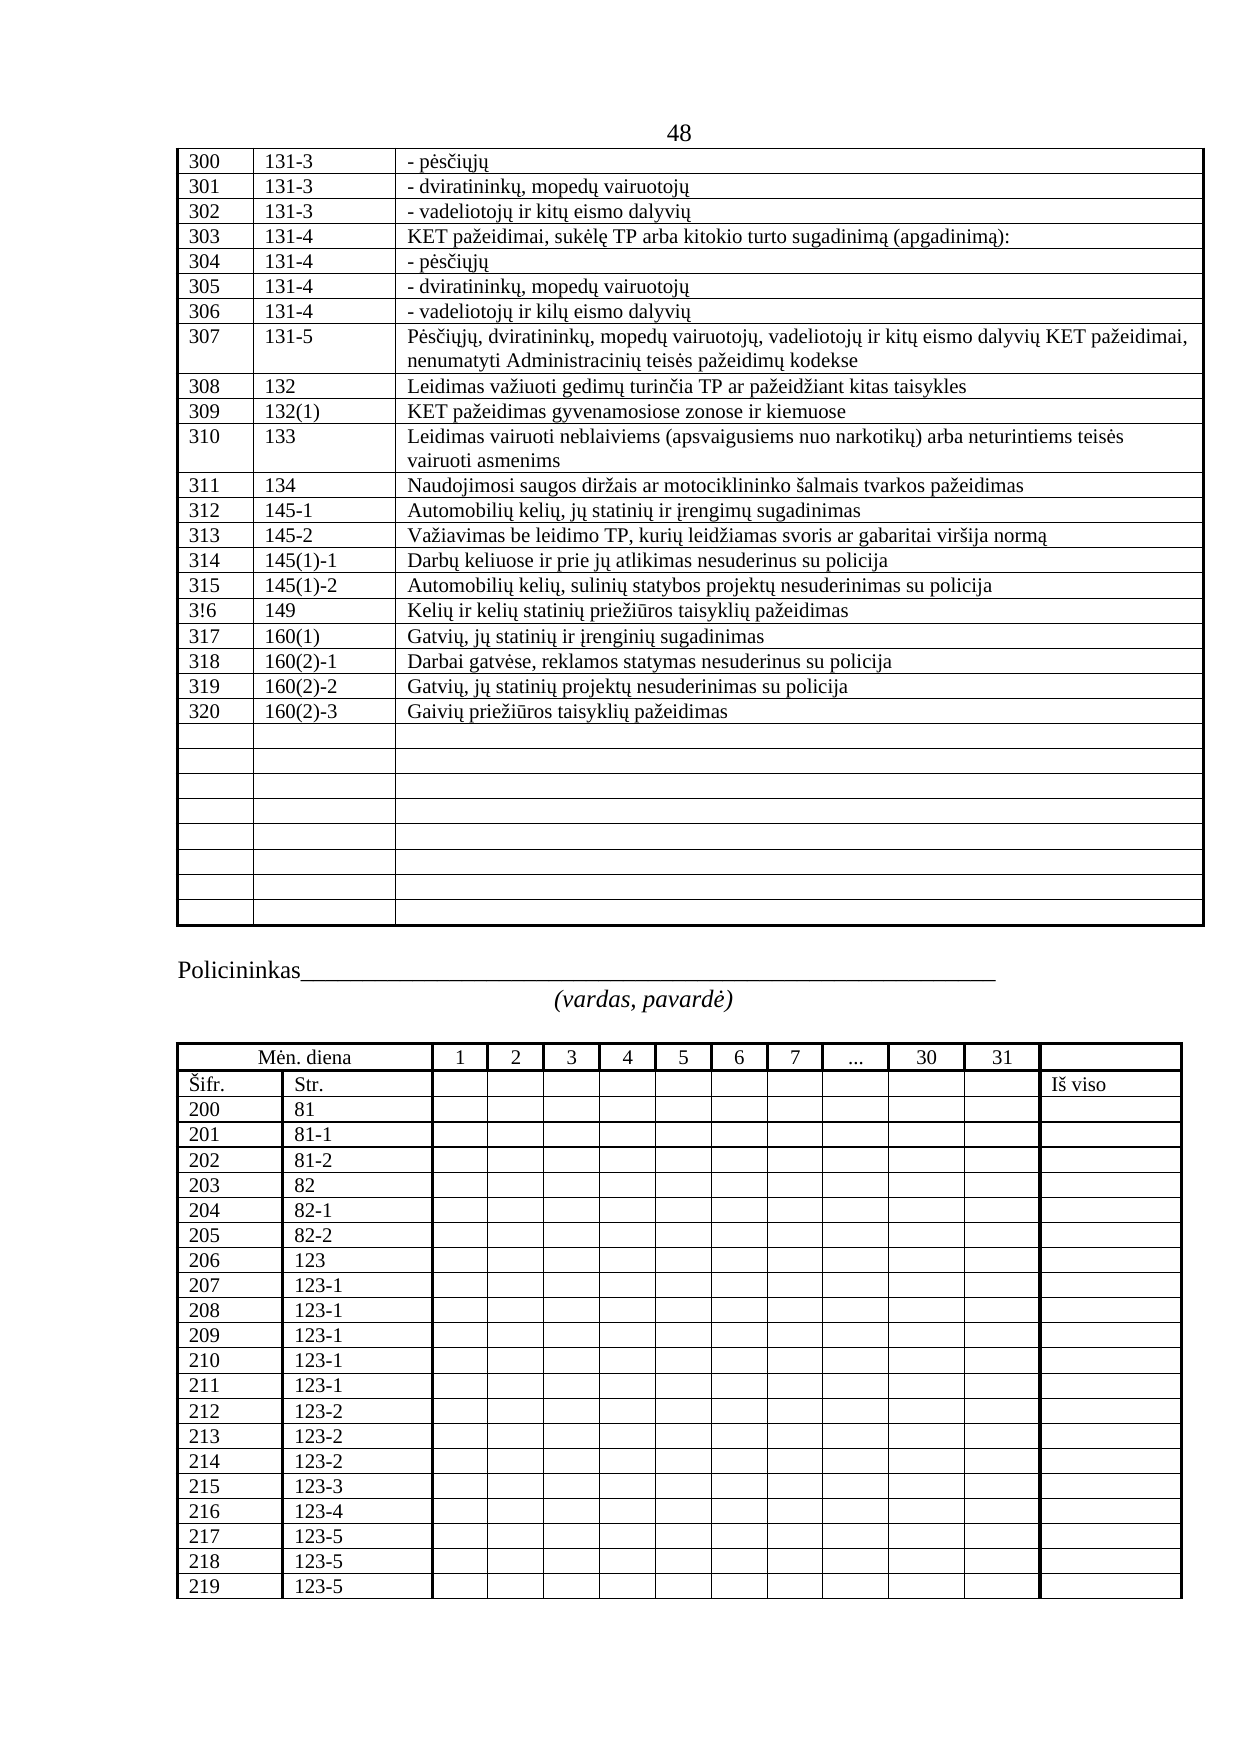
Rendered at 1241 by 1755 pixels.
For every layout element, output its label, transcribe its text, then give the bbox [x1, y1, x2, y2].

table_cell [712, 1399, 767, 1423]
table_cell Leidimas važiuoti gedimų turinčia TP ar pažeidžiant kitas taisykles [396, 374, 1202, 398]
table_cell [965, 1574, 1038, 1598]
table_cell [544, 1323, 599, 1347]
table_header 5 [657, 1045, 710, 1069]
table_cell [600, 1474, 655, 1498]
table_cell [488, 1574, 543, 1598]
table_cell 306 [179, 299, 253, 323]
table_cell [768, 1173, 822, 1197]
table_cell [544, 1524, 599, 1548]
table_cell [965, 1072, 1038, 1096]
table_cell [712, 1148, 767, 1172]
table_cell [600, 1374, 655, 1397]
table_cell [396, 900, 1202, 924]
table_cell [1042, 1474, 1180, 1498]
table_header 1 [434, 1045, 486, 1069]
table_cell 145(1)-2 [254, 573, 395, 597]
table_cell [488, 1449, 543, 1473]
table_cell 319 [179, 674, 253, 698]
text Policininkas [177, 956, 1181, 984]
table_cell [712, 1499, 767, 1523]
table_cell [823, 1449, 888, 1473]
table_cell 123-1 [284, 1273, 431, 1297]
table_header 3 [545, 1045, 598, 1069]
table_cell 149 [254, 599, 395, 622]
table_cell [712, 1223, 767, 1247]
table_cell [712, 1424, 767, 1448]
table_cell Važiavimas be leidimo TP, kurių leidžiamas svoris ar gabaritai viršija normą [396, 523, 1202, 547]
table_cell [889, 1474, 964, 1498]
table_cell [965, 1524, 1038, 1548]
table_cell 213 [179, 1424, 281, 1448]
table_cell [768, 1072, 822, 1096]
table_cell [656, 1474, 711, 1498]
table_cell [965, 1549, 1038, 1573]
table_cell 145-1 [254, 498, 395, 522]
table_cell 123-5 [284, 1549, 431, 1573]
table_cell [823, 1524, 888, 1548]
table_cell 201 [179, 1123, 281, 1146]
table_cell [889, 1097, 964, 1121]
table_cell - dviratininkų, mopedų vairuotojų [396, 174, 1202, 198]
table_cell [488, 1549, 543, 1573]
table_cell 311 [179, 473, 253, 497]
table_cell [434, 1323, 487, 1347]
table_cell Darbų keliuose ir prie jų atlikimas nesuderinus su policija [396, 548, 1202, 572]
table_cell [768, 1198, 822, 1222]
table_cell [434, 1474, 487, 1498]
table_cell [768, 1223, 822, 1247]
table_cell [768, 1449, 822, 1473]
table_cell [1042, 1549, 1180, 1573]
table_cell [965, 1298, 1038, 1322]
table_cell [488, 1474, 543, 1498]
table_cell [488, 1223, 543, 1247]
table_cell [600, 1123, 655, 1146]
table_cell 160(1) [254, 624, 395, 648]
table_cell [823, 1549, 888, 1573]
table_cell [823, 1173, 888, 1197]
table_cell 204 [179, 1198, 281, 1222]
table_cell [488, 1524, 543, 1548]
table_cell Gatvių, jų statinių ir įrenginių sugadinimas [396, 624, 1202, 648]
table_cell 209 [179, 1323, 281, 1347]
table_cell [656, 1173, 711, 1197]
table_cell [768, 1273, 822, 1297]
table_cell 123-3 [284, 1474, 431, 1498]
table_cell [712, 1198, 767, 1222]
table_cell [396, 875, 1202, 899]
table_header ... [824, 1045, 887, 1069]
table_cell - pėsčiųjų [396, 249, 1202, 273]
table_cell [656, 1499, 711, 1523]
table_cell [544, 1248, 599, 1272]
table_cell 81-2 [284, 1148, 431, 1172]
table_cell 214 [179, 1449, 281, 1473]
table_cell 145(1)-1 [254, 548, 395, 572]
table_cell [434, 1097, 487, 1121]
table_cell 203 [179, 1173, 281, 1197]
table_cell Kelių ir kelių statinių priežiūros taisyklių pažeidimas [396, 599, 1202, 622]
table_cell [712, 1449, 767, 1473]
table_cell [434, 1374, 487, 1397]
table_cell [254, 724, 395, 748]
table_cell [1042, 1248, 1180, 1272]
table_cell [768, 1348, 822, 1372]
table_cell 123-1 [284, 1298, 431, 1322]
table_cell [544, 1173, 599, 1197]
table_cell [1042, 1173, 1180, 1197]
table_cell [1042, 1574, 1180, 1598]
table_cell [889, 1148, 964, 1172]
table_header Mėn. diena [179, 1045, 431, 1069]
table_cell [889, 1273, 964, 1297]
table_header 30 [890, 1045, 963, 1069]
table_cell 123-1 [284, 1348, 431, 1372]
table_cell [600, 1499, 655, 1523]
table_cell 309 [179, 399, 253, 423]
table_cell [712, 1248, 767, 1272]
table_cell Iš viso [1042, 1072, 1180, 1096]
table_cell [712, 1524, 767, 1548]
table_cell [656, 1348, 711, 1372]
table_cell [544, 1499, 599, 1523]
table_cell [434, 1072, 487, 1096]
table_cell - pėsčiųjų [396, 149, 1202, 173]
table_cell 145-2 [254, 523, 395, 547]
table_cell [600, 1424, 655, 1448]
table_cell 308 [179, 374, 253, 398]
table_cell Gaivių priežiūros taisyklių pažeidimas [396, 699, 1202, 723]
table_cell [965, 1499, 1038, 1523]
table_cell 81 [284, 1097, 431, 1121]
table_cell [1042, 1348, 1180, 1372]
table_cell [600, 1399, 655, 1423]
table_cell [600, 1273, 655, 1297]
table_cell [434, 1148, 487, 1172]
table_cell 123-5 [284, 1574, 431, 1598]
table_cell [712, 1097, 767, 1121]
table_cell 208 [179, 1298, 281, 1322]
table_cell [965, 1323, 1038, 1347]
table_cell [179, 799, 253, 823]
table_cell [823, 1499, 888, 1523]
table_cell [254, 850, 395, 873]
table_cell [768, 1123, 822, 1146]
table_cell [712, 1374, 767, 1397]
table_cell [600, 1148, 655, 1172]
table_cell 131-4 [254, 249, 395, 273]
table_cell [712, 1474, 767, 1498]
table_cell [656, 1273, 711, 1297]
table_cell [434, 1223, 487, 1247]
table_cell [965, 1248, 1038, 1272]
table_cell [712, 1348, 767, 1372]
table_cell [712, 1574, 767, 1598]
table_cell [889, 1198, 964, 1222]
table_cell [823, 1248, 888, 1272]
table_cell [965, 1123, 1038, 1146]
table_cell [768, 1424, 822, 1448]
table_cell [823, 1474, 888, 1498]
table_cell [712, 1123, 767, 1146]
table_cell [434, 1399, 487, 1423]
table_cell [434, 1348, 487, 1372]
table_cell [656, 1449, 711, 1473]
table_cell [889, 1223, 964, 1247]
table_cell [254, 749, 395, 773]
table_cell [965, 1198, 1038, 1222]
table_cell [544, 1549, 599, 1573]
table_header [1042, 1045, 1180, 1069]
table_cell [179, 900, 253, 924]
table_cell [1042, 1298, 1180, 1322]
table_cell [712, 1298, 767, 1322]
table_cell [656, 1123, 711, 1146]
table_cell [889, 1524, 964, 1548]
table_cell [823, 1323, 888, 1347]
table_cell [1042, 1499, 1180, 1523]
table_cell [656, 1549, 711, 1573]
table_cell 318 [179, 649, 253, 673]
table_cell [768, 1574, 822, 1598]
table_cell [889, 1298, 964, 1322]
table_cell [768, 1298, 822, 1322]
table_cell [656, 1072, 711, 1096]
table_cell [488, 1374, 543, 1397]
table_cell [544, 1474, 599, 1498]
table_cell [488, 1399, 543, 1423]
table_cell [656, 1223, 711, 1247]
table_cell [434, 1298, 487, 1322]
table_cell Str. [284, 1072, 431, 1096]
table_cell [544, 1374, 599, 1397]
table_cell 303 [179, 224, 253, 248]
table_cell [488, 1248, 543, 1272]
table_cell 131-3 [254, 199, 395, 223]
table_cell [656, 1248, 711, 1272]
table_cell 134 [254, 473, 395, 497]
table_cell [600, 1524, 655, 1548]
table_cell 123-1 [284, 1323, 431, 1347]
table_cell [1042, 1399, 1180, 1423]
table_cell [600, 1549, 655, 1573]
table_cell Automobilių kelių, jų statinių ir įrengimų sugadinimas [396, 498, 1202, 522]
table_cell [965, 1173, 1038, 1197]
table_cell [823, 1072, 888, 1096]
table_cell 320 [179, 699, 253, 723]
table_cell [656, 1424, 711, 1448]
table_cell 300 [179, 149, 253, 173]
table_cell [768, 1474, 822, 1498]
table_cell [889, 1173, 964, 1197]
table_cell [768, 1499, 822, 1523]
table_cell [656, 1323, 711, 1347]
table_cell [434, 1499, 487, 1523]
table_cell [434, 1273, 487, 1297]
table_cell [965, 1348, 1038, 1372]
table_cell [488, 1323, 543, 1347]
table_cell [544, 1072, 599, 1096]
table_cell [656, 1399, 711, 1423]
table_cell [488, 1097, 543, 1121]
table_cell 210 [179, 1348, 281, 1372]
table_cell [889, 1574, 964, 1598]
table_cell 205 [179, 1223, 281, 1247]
table_cell 133 [254, 424, 395, 472]
table_cell [488, 1348, 543, 1372]
table_cell [889, 1323, 964, 1347]
table_cell [434, 1449, 487, 1473]
table_cell [656, 1148, 711, 1172]
table_cell Naudojimosi saugos diržais ar motociklininko šalmais tvarkos pažeidimas [396, 473, 1202, 497]
table_cell [179, 724, 253, 748]
table_cell [823, 1148, 888, 1172]
table_cell - dviratininkų, mopedų vairuotojų [396, 274, 1202, 298]
table_cell [1042, 1374, 1180, 1397]
table_cell [965, 1223, 1038, 1247]
table_cell [600, 1173, 655, 1197]
table_cell [600, 1072, 655, 1096]
table_cell 301 [179, 174, 253, 198]
table_cell 317 [179, 624, 253, 648]
table_cell [965, 1399, 1038, 1423]
table_cell [488, 1072, 543, 1096]
table_cell [600, 1097, 655, 1121]
table_cell 82 [284, 1173, 431, 1197]
table_cell 310 [179, 424, 253, 472]
table_cell [600, 1449, 655, 1473]
table_cell [1042, 1449, 1180, 1473]
table_cell 131-3 [254, 174, 395, 198]
text (vardas, pavardė) [177, 984, 1181, 1013]
table_cell [656, 1097, 711, 1121]
table_cell [434, 1549, 487, 1573]
table_cell [889, 1399, 964, 1423]
table_cell 312 [179, 498, 253, 522]
table_cell [965, 1273, 1038, 1297]
table_cell Automobilių kelių, sulinių statybos projektų nesuderinimas su policija [396, 573, 1202, 597]
table_cell [488, 1123, 543, 1146]
table_cell [434, 1173, 487, 1197]
table_cell [600, 1248, 655, 1272]
table_cell [396, 749, 1202, 773]
table_header 31 [966, 1045, 1038, 1069]
table_cell [600, 1323, 655, 1347]
table_cell [254, 900, 395, 924]
table_cell [544, 1273, 599, 1297]
table_cell KET pažeidimas gyvenamosiose zonose ir kiemuose [396, 399, 1202, 423]
table_cell [600, 1348, 655, 1372]
table_cell [544, 1123, 599, 1146]
table_cell [823, 1273, 888, 1297]
table_cell [965, 1449, 1038, 1473]
table_cell [544, 1223, 599, 1247]
table_cell 206 [179, 1248, 281, 1272]
table_header 7 [769, 1045, 821, 1069]
table_cell [179, 774, 253, 798]
table_cell [965, 1474, 1038, 1498]
table_cell [823, 1097, 888, 1121]
table_cell [600, 1198, 655, 1222]
table_cell [768, 1097, 822, 1121]
table_cell [179, 850, 253, 873]
table_cell 212 [179, 1399, 281, 1423]
table_cell 211 [179, 1374, 281, 1397]
table_cell [712, 1173, 767, 1197]
table_cell [889, 1449, 964, 1473]
table_cell [434, 1574, 487, 1598]
table_cell [656, 1198, 711, 1222]
table_cell 215 [179, 1474, 281, 1498]
table_cell [179, 875, 253, 899]
table_cell [254, 824, 395, 848]
table_cell 82-2 [284, 1223, 431, 1247]
table_cell [396, 774, 1202, 798]
table_cell [889, 1123, 964, 1146]
table_cell [768, 1524, 822, 1548]
table_cell [889, 1248, 964, 1272]
table_cell [768, 1399, 822, 1423]
table_cell [434, 1524, 487, 1548]
table_cell Pėsčiųjų, dviratininkų, mopedų vairuotojų, vadeliotojų ir kitų eismo dalyvių KET pažeidimai, nenumatyti Administracinių teisės pažeidimų kodekse [396, 324, 1202, 372]
table_cell 304 [179, 249, 253, 273]
table_cell [965, 1148, 1038, 1172]
table_cell [434, 1198, 487, 1222]
table_cell [396, 824, 1202, 848]
table_cell [889, 1072, 964, 1096]
table_cell [823, 1198, 888, 1222]
table_cell 302 [179, 199, 253, 223]
table_cell 132 [254, 374, 395, 398]
table_cell 132(1) [254, 399, 395, 423]
table_cell [544, 1399, 599, 1423]
table_cell [889, 1549, 964, 1573]
table_cell [396, 724, 1202, 748]
table_cell [179, 749, 253, 773]
table_cell [712, 1072, 767, 1096]
table_header 2 [489, 1045, 542, 1069]
table_cell 202 [179, 1148, 281, 1172]
table_cell [768, 1323, 822, 1347]
table_cell [768, 1374, 822, 1397]
table_cell 200 [179, 1097, 281, 1121]
table_cell [768, 1248, 822, 1272]
table_cell [768, 1549, 822, 1573]
table_cell [488, 1198, 543, 1222]
table_cell 81-1 [284, 1123, 431, 1146]
table_cell [254, 774, 395, 798]
table_cell [488, 1499, 543, 1523]
table_cell [544, 1348, 599, 1372]
table_cell - vadeliotojų ir kilų eismo dalyvių [396, 299, 1202, 323]
table_cell [823, 1123, 888, 1146]
table_cell 123-4 [284, 1499, 431, 1523]
table_cell [1042, 1524, 1180, 1548]
table_cell [889, 1348, 964, 1372]
table_cell [544, 1148, 599, 1172]
table_cell 217 [179, 1524, 281, 1548]
table_cell 123-1 [284, 1374, 431, 1397]
table_header 4 [601, 1045, 654, 1069]
table_cell 123 [284, 1248, 431, 1272]
table_cell [823, 1574, 888, 1598]
table_cell [1042, 1123, 1180, 1146]
table_cell [656, 1574, 711, 1598]
table_cell [434, 1424, 487, 1448]
table_cell [656, 1524, 711, 1548]
table_cell 123-2 [284, 1399, 431, 1423]
table_cell Leidimas vairuoti neblaiviems (apsvaigusiems nuo narkotikų) arba neturintiems teisės vairuoti asmenims [396, 424, 1202, 472]
table_cell 82-1 [284, 1198, 431, 1222]
table_cell [889, 1374, 964, 1397]
table_cell [544, 1198, 599, 1222]
table_cell 314 [179, 548, 253, 572]
table_cell 123-5 [284, 1524, 431, 1548]
table_cell [396, 799, 1202, 823]
table_cell [488, 1298, 543, 1322]
table_cell 216 [179, 1499, 281, 1523]
table_cell [889, 1499, 964, 1523]
table_cell [544, 1574, 599, 1598]
table_cell [1042, 1148, 1180, 1172]
table_cell [600, 1223, 655, 1247]
table_cell 305 [179, 274, 253, 298]
table_cell [600, 1574, 655, 1598]
table_cell 131-4 [254, 274, 395, 298]
table_cell [768, 1148, 822, 1172]
table_cell [823, 1348, 888, 1372]
table_cell [1042, 1097, 1180, 1121]
table_cell 123-2 [284, 1449, 431, 1473]
table_cell [544, 1449, 599, 1473]
table_cell [488, 1173, 543, 1197]
table_cell 131-4 [254, 299, 395, 323]
table_cell [544, 1424, 599, 1448]
table_header 6 [713, 1045, 766, 1069]
table_cell [656, 1298, 711, 1322]
table_cell 218 [179, 1549, 281, 1573]
table_cell [965, 1097, 1038, 1121]
table_cell - vadeliotojų ir kitų eismo dalyvių [396, 199, 1202, 223]
table_cell [1042, 1273, 1180, 1297]
table_cell [889, 1424, 964, 1448]
table_cell [712, 1549, 767, 1573]
table_cell [1042, 1198, 1180, 1222]
table_cell [254, 875, 395, 899]
table_cell [656, 1374, 711, 1397]
table_cell 219 [179, 1574, 281, 1598]
table_cell [823, 1298, 888, 1322]
table_cell [488, 1148, 543, 1172]
table_cell 131-3 [254, 149, 395, 173]
table_cell [434, 1123, 487, 1146]
table_cell [1042, 1223, 1180, 1247]
table_cell [488, 1424, 543, 1448]
table_cell [544, 1097, 599, 1121]
table_cell [488, 1273, 543, 1297]
table_cell 131-5 [254, 324, 395, 372]
table_cell 207 [179, 1273, 281, 1297]
table_cell Darbai gatvėse, reklamos statymas nesuderinus su policija [396, 649, 1202, 673]
table_cell [712, 1323, 767, 1347]
table_cell [965, 1374, 1038, 1397]
table_cell [1042, 1424, 1180, 1448]
table_cell [712, 1273, 767, 1297]
table_cell 307 [179, 324, 253, 372]
table_cell [600, 1298, 655, 1322]
table_cell 3!6 [179, 599, 253, 622]
table_cell Šifr. [179, 1072, 281, 1096]
table_cell [823, 1424, 888, 1448]
table_cell [823, 1399, 888, 1423]
table_cell [965, 1424, 1038, 1448]
table_cell [179, 824, 253, 848]
table_cell 160(2)-1 [254, 649, 395, 673]
table_cell [823, 1374, 888, 1397]
table_cell 160(2)-3 [254, 699, 395, 723]
table_cell 313 [179, 523, 253, 547]
table_cell [544, 1298, 599, 1322]
table_cell Gatvių, jų statinių projektų nesuderinimas su policija [396, 674, 1202, 698]
table_cell 123-2 [284, 1424, 431, 1448]
table_cell KET pažeidimai, sukėlę TP arba kitokio turto sugadinimą (apgadinimą): [396, 224, 1202, 248]
table_cell 315 [179, 573, 253, 597]
table_cell 160(2)-2 [254, 674, 395, 698]
table_cell [434, 1248, 487, 1272]
table_cell [1042, 1323, 1180, 1347]
table_cell [823, 1223, 888, 1247]
table_cell 131-4 [254, 224, 395, 248]
table_cell [254, 799, 395, 823]
table_cell [396, 850, 1202, 873]
